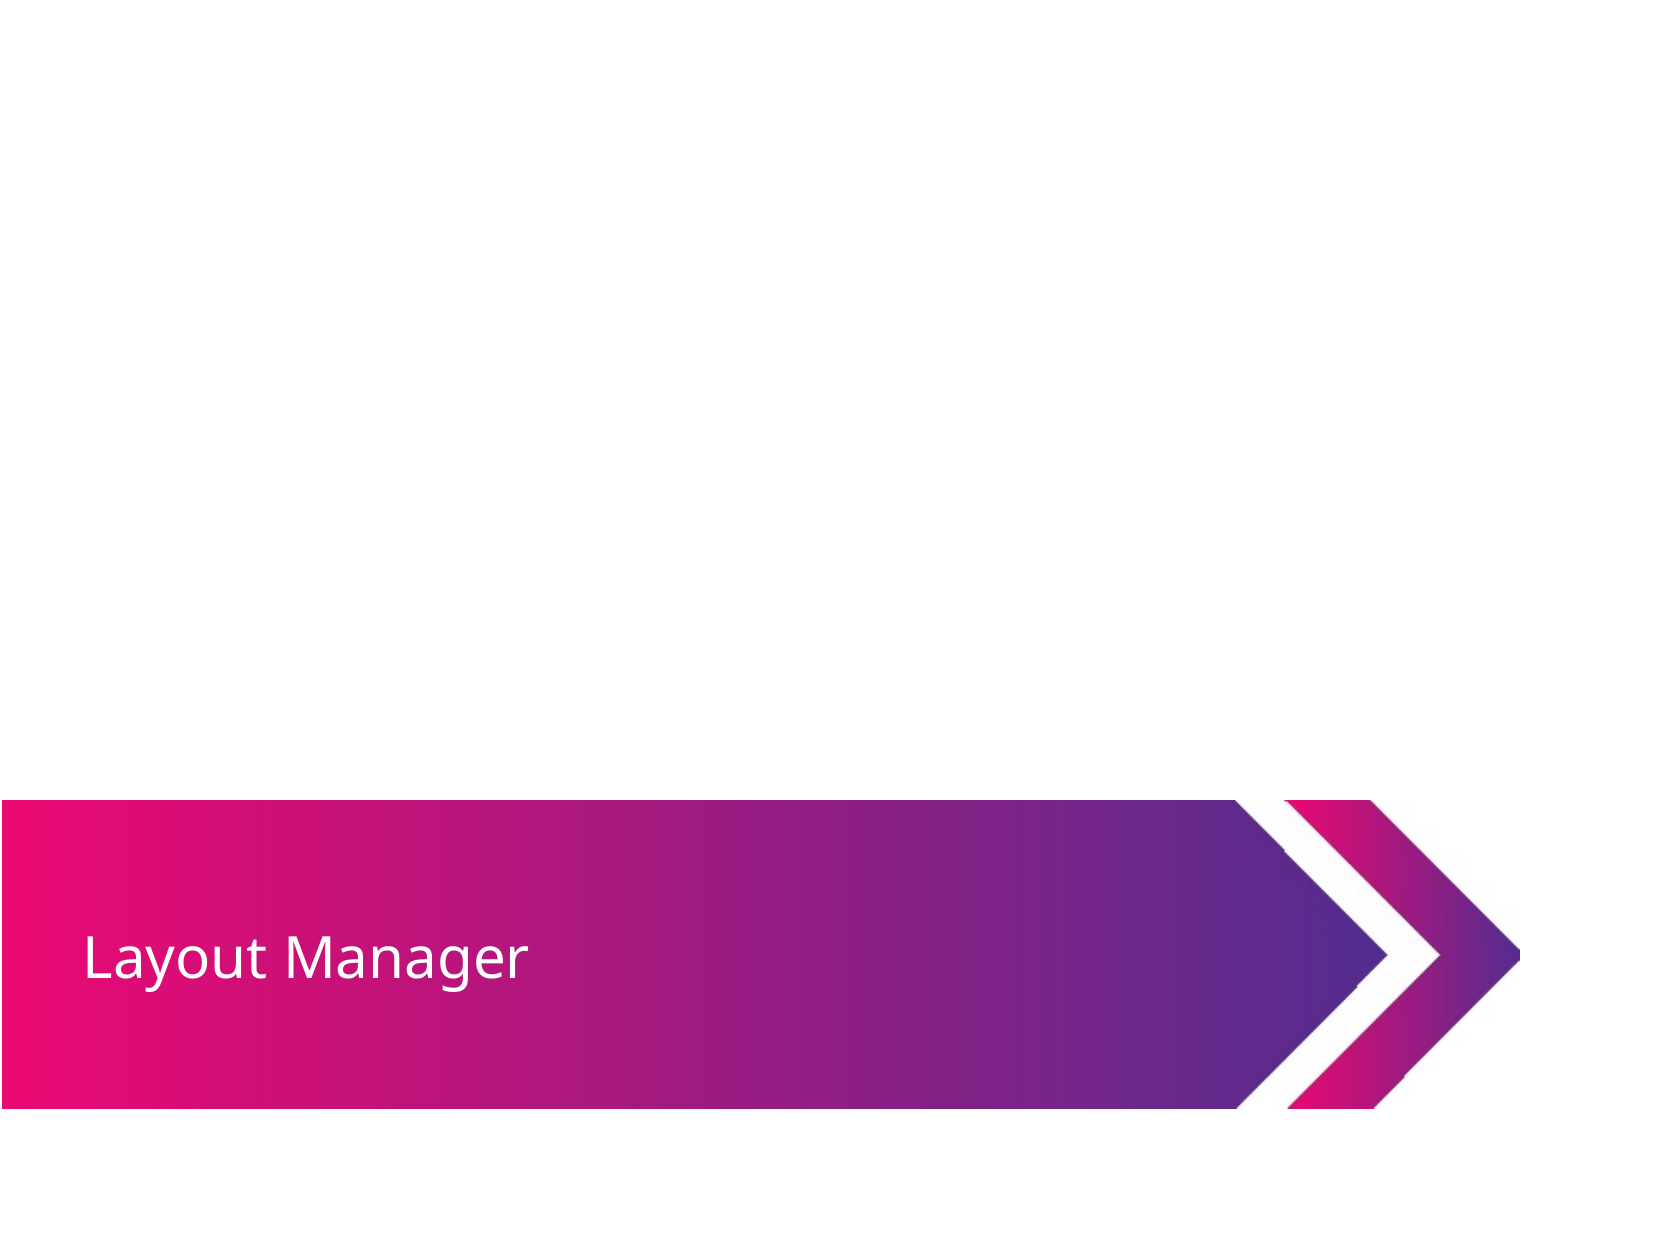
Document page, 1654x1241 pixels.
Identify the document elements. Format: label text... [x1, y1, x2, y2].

picture [2, 800, 1520, 1109]
title Layout Manager [82, 852, 1396, 1060]
